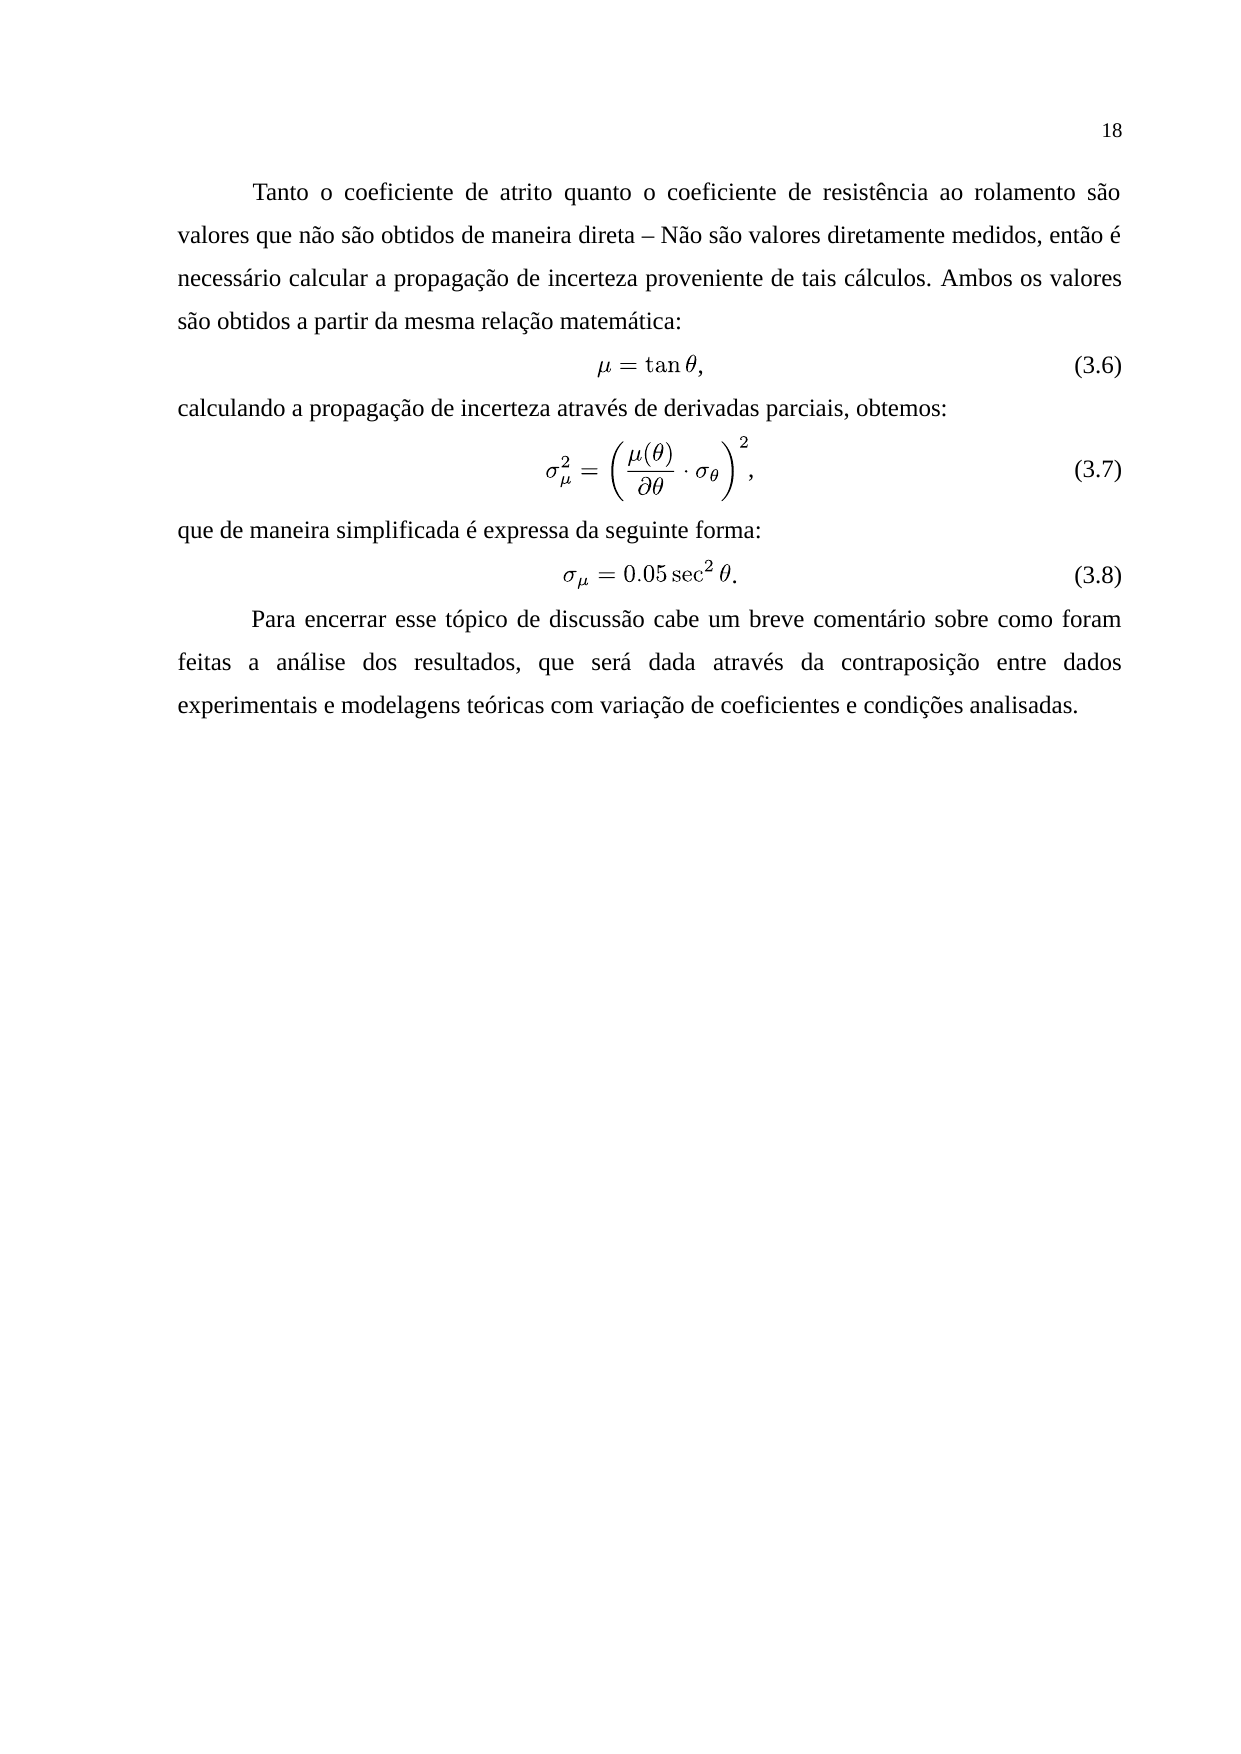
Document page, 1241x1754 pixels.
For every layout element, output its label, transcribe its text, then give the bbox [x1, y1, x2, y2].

text calculando a propagação de incerteza através de derivadas parciais, obtemos: [177, 393, 1122, 422]
text . (3.8) [177, 559, 1122, 590]
text Para encerrar esse tópico de discussão cabe um breve comentário sobre como foram feitas a análise dos resultados, que será dada através da contraposição entre dados experimentais e modelagens teóricas com variação de coeficientes e condições analisadas. [177, 604, 1122, 719]
text que de maneira simplificada é expressa da seguinte forma: [177, 516, 1122, 544]
text , (3.6) [177, 349, 1122, 378]
text , (3.7) [177, 436, 1122, 501]
text Tanto o coeficiente de atrito quanto o coeficiente de resistência ao rolamento são valores que não são obtidos de maneira direta – Não são valores diretamente medidos, então é necessário calcular a propagação de incerteza proveniente de tais cálculos. Ambos os valores são obtidos a partir da mesma relação matemática: [177, 177, 1122, 335]
